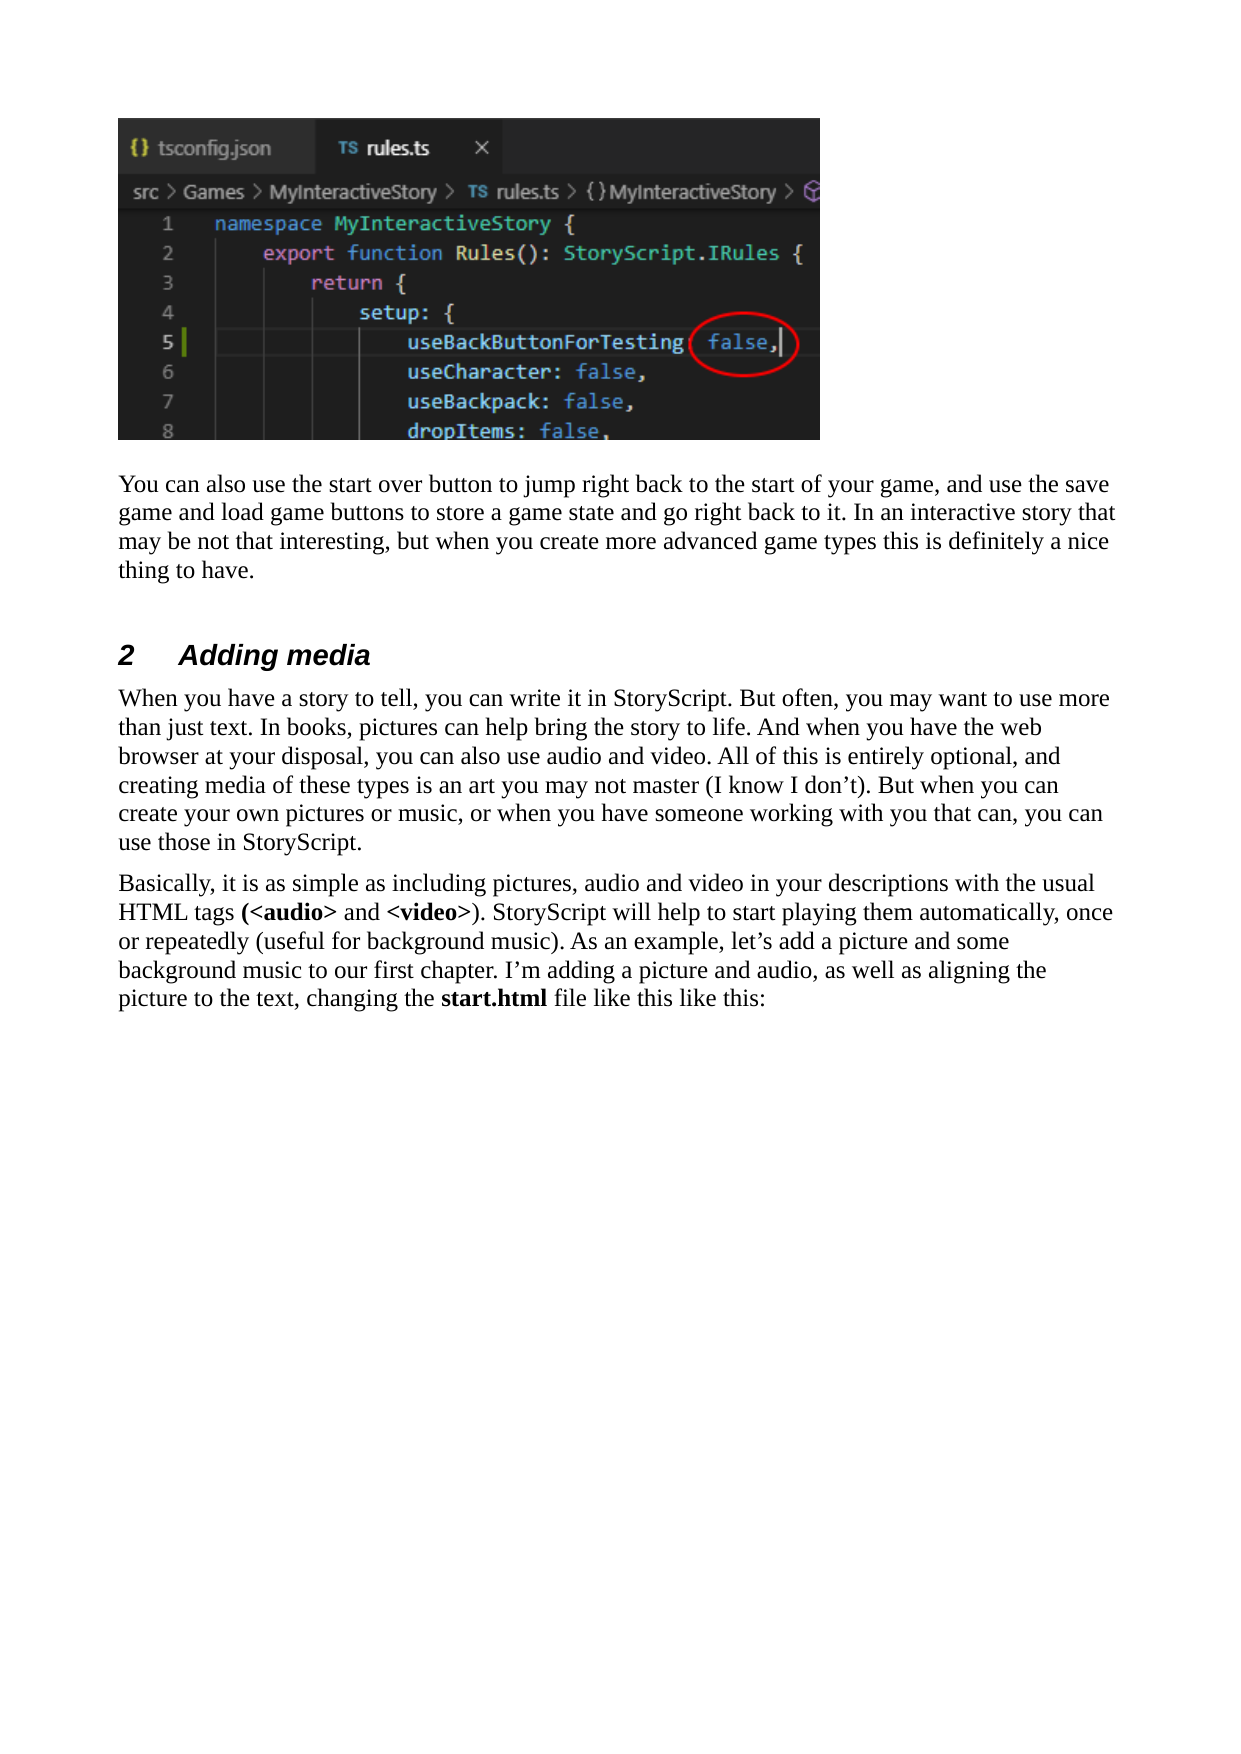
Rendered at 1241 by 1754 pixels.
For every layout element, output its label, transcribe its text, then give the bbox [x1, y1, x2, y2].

subtitle Adding media [118, 637, 1122, 671]
text When you have a story to tell, you can write it in StoryScript. But often, you may want to use more than just text. In books, pictures can help bring the story to life. And when you have the web browser at your disposal, you can also use audio and video. All of this is entirely optional, and creating media of these types is an art you may not master (I know I don’t). But when you can create your own pictures or music, or when you have someone working with you that can, you can use those in StoryScript. [118, 683, 1122, 856]
text You can also use the start over button to jump right back to the start of your game, and use the save game and load game buttons to store a game state and go right back to it. In an interactive story that may be not that interesting, but when you create more advanced game types this is definitely a nice thing to have. [118, 469, 1122, 584]
text Basically, it is as simple as including pictures, audio and video in your descriptions with the usual HTML tags (<audio> and <video>). StoryScript will help to start playing them automatically, once or repeatedly (useful for background music). As an example, let’s add a picture and some background music to our first chapter. I’m adding a picture and audio, as well as aligning the picture to the text, changing the start.html file like this like this: [118, 868, 1122, 1012]
